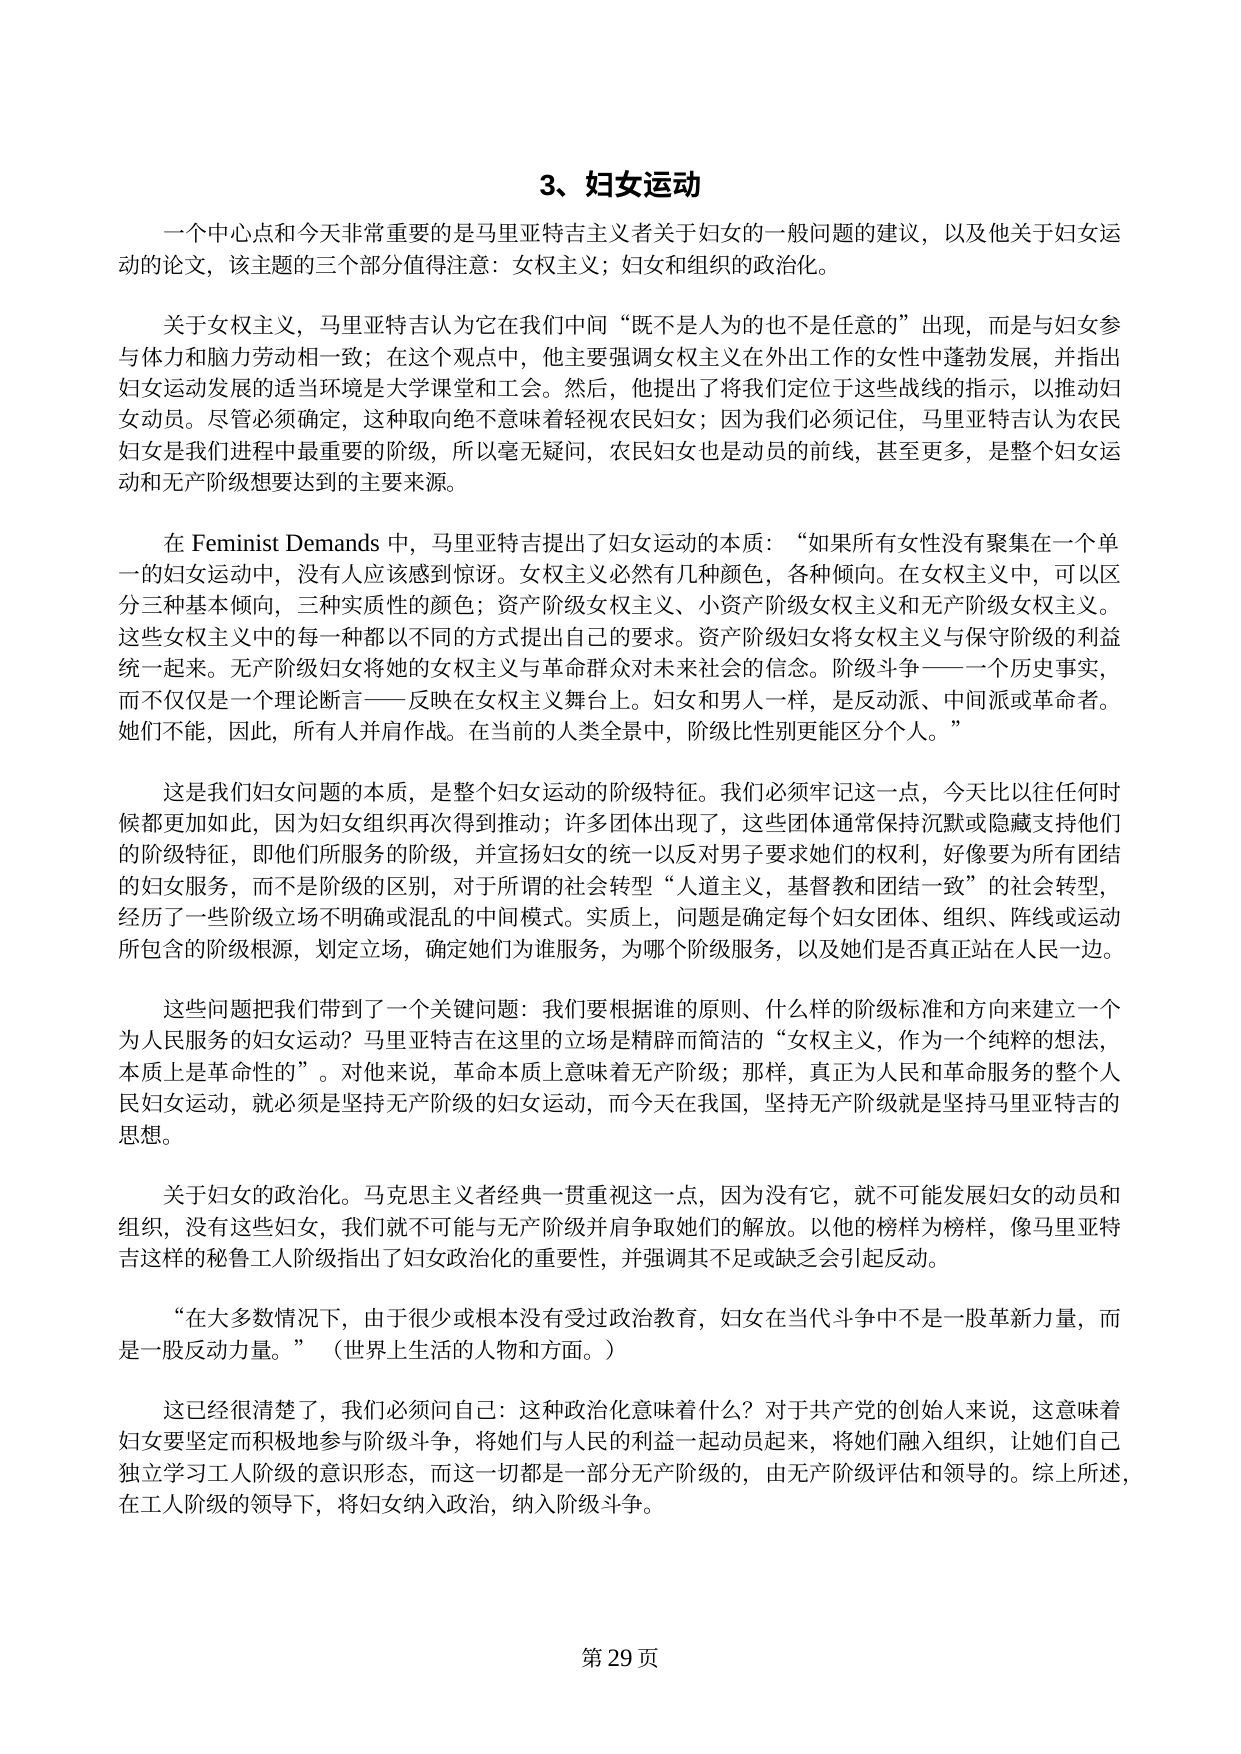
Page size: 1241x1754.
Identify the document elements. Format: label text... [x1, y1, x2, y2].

subtitle 3、妇女运动 [118, 162, 1122, 204]
text 关于妇女的政治化。马克思主义者经典一贯重视这一点，因为没有它，就不可能发展妇女的动员和组织，没有这些妇女，我们就不可能与无产阶级并肩争取她们的解放。以他的榜样为榜样，像马里亚特吉这样的秘鲁工人阶级指出了妇女政治化的重要性，并强调其不足或缺乏会引起反动。 [118, 1178, 1122, 1273]
text 一个中心点和今天非常重要的是马里亚特吉主义者关于妇女的一般问题的建议，以及他关于妇女运动的论文，该主题的三个部分值得注意：女权主义；妇女和组织的政治化。 [118, 217, 1122, 279]
text 这是我们妇女问题的本质，是整个妇女运动的阶级特征。我们必须牢记这一点，今天比以往任何时候都更加如此，因为妇女组织再次得到推动；许多团体出现了，这些团体通常保持沉默或隐藏支持他们的阶级特征，即他们所服务的阶级，并宣扬妇女的统一以反对男子要求她们的权利，好像要为所有团结的妇女服务，而不是阶级的区别，对于所谓的社会转型“人道主义，基督教和团结一致”的社会转型，经历了一些阶级立场不明确或混乱的中间模式。实质上，问题是确定每个妇女团体、组织、阵线或运动所包含的阶级根源，划定立场，确定她们为谁服务，为哪个阶级服务，以及她们是否真正站在人民一边。 [118, 775, 1122, 963]
text 这已经很清楚了，我们必须问自己：这种政治化意味着什么？对于共产党的创始人来说，这意味着妇女要坚定而积极地参与阶级斗争，将她们与人民的利益一起动员起来，将她们融入组织，让她们自己独立学习工人阶级的意识形态，而这一切都是一部分无产阶级的，由无产阶级评估和领导的。综上所述，在工人阶级的领导下，将妇女纳入政治，纳入阶级斗争。 [118, 1393, 1122, 1519]
text 这些问题把我们带到了一个关键问题：我们要根据谁的原则、什么样的阶级标准和方向来建立一个为人民服务的妇女运动？马里亚特吉在这里的立场是精辟而简洁的“女权主义，作为一个纯粹的想法，本质上是革命性的”。对他来说，革命本质上意味着无产阶级；那样，真正为人民和革命服务的整个人民妇女运动，就必须是坚持无产阶级的妇女运动，而今天在我国，坚持无产阶级就是坚持马里亚特吉的思想。 [118, 992, 1122, 1149]
text “在大多数情况下，由于很少或根本没有受过政治教育，妇女在当代斗争中不是一股革新力量，而是一股反动力量。” （世界上生活的人物和方面。） [118, 1301, 1122, 1364]
text 关于女权主义，马里亚特吉认为它在我们中间“既不是人为的也不是任意的”出现，而是与妇女参与体力和脑力劳动相一致；在这个观点中，他主要强调女权主义在外出工作的女性中蓬勃发展，并指出妇女运动发展的适当环境是大学课堂和工会。然后，他提出了将我们定位于这些战线的指示，以推动妇女动员。尽管必须确定，这种取向绝不意味着轻视农民妇女；因为我们必须记住，马里亚特吉认为农民妇女是我们进程中最重要的阶级，所以毫无疑问，农民妇女也是动员的前线，甚至更多，是整个妇女运动和无产阶级想要达到的主要来源。 [118, 308, 1122, 497]
text 在 Feminist Demands 中，马里亚特吉提出了妇女运动的本质：“如果所有女性没有聚集在一个单一的妇女运动中，没有人应该感到惊讶。女权主义必然有几种颜色，各种倾向。在女权主义中，可以区分三种基本倾向，三种实质性的颜色；资产阶级女权主义、小资产阶级女权主义和无产阶级女权主义。这些女权主义中的每一种都以不同的方式提出自己的要求。资产阶级妇女将女权主义与保守阶级的利益统一起来。无产阶级妇女将她的女权主义与革命群众对未来社会的信念。阶级斗争——一个历史事实，而不仅仅是一个理论断言——反映在女权主义舞台上。妇女和男人一样，是反动派、中间派或革命者。她们不能，因此，所有人并肩作战。在当前的人类全景中，阶级比性别更能区分个人。” [118, 526, 1122, 746]
